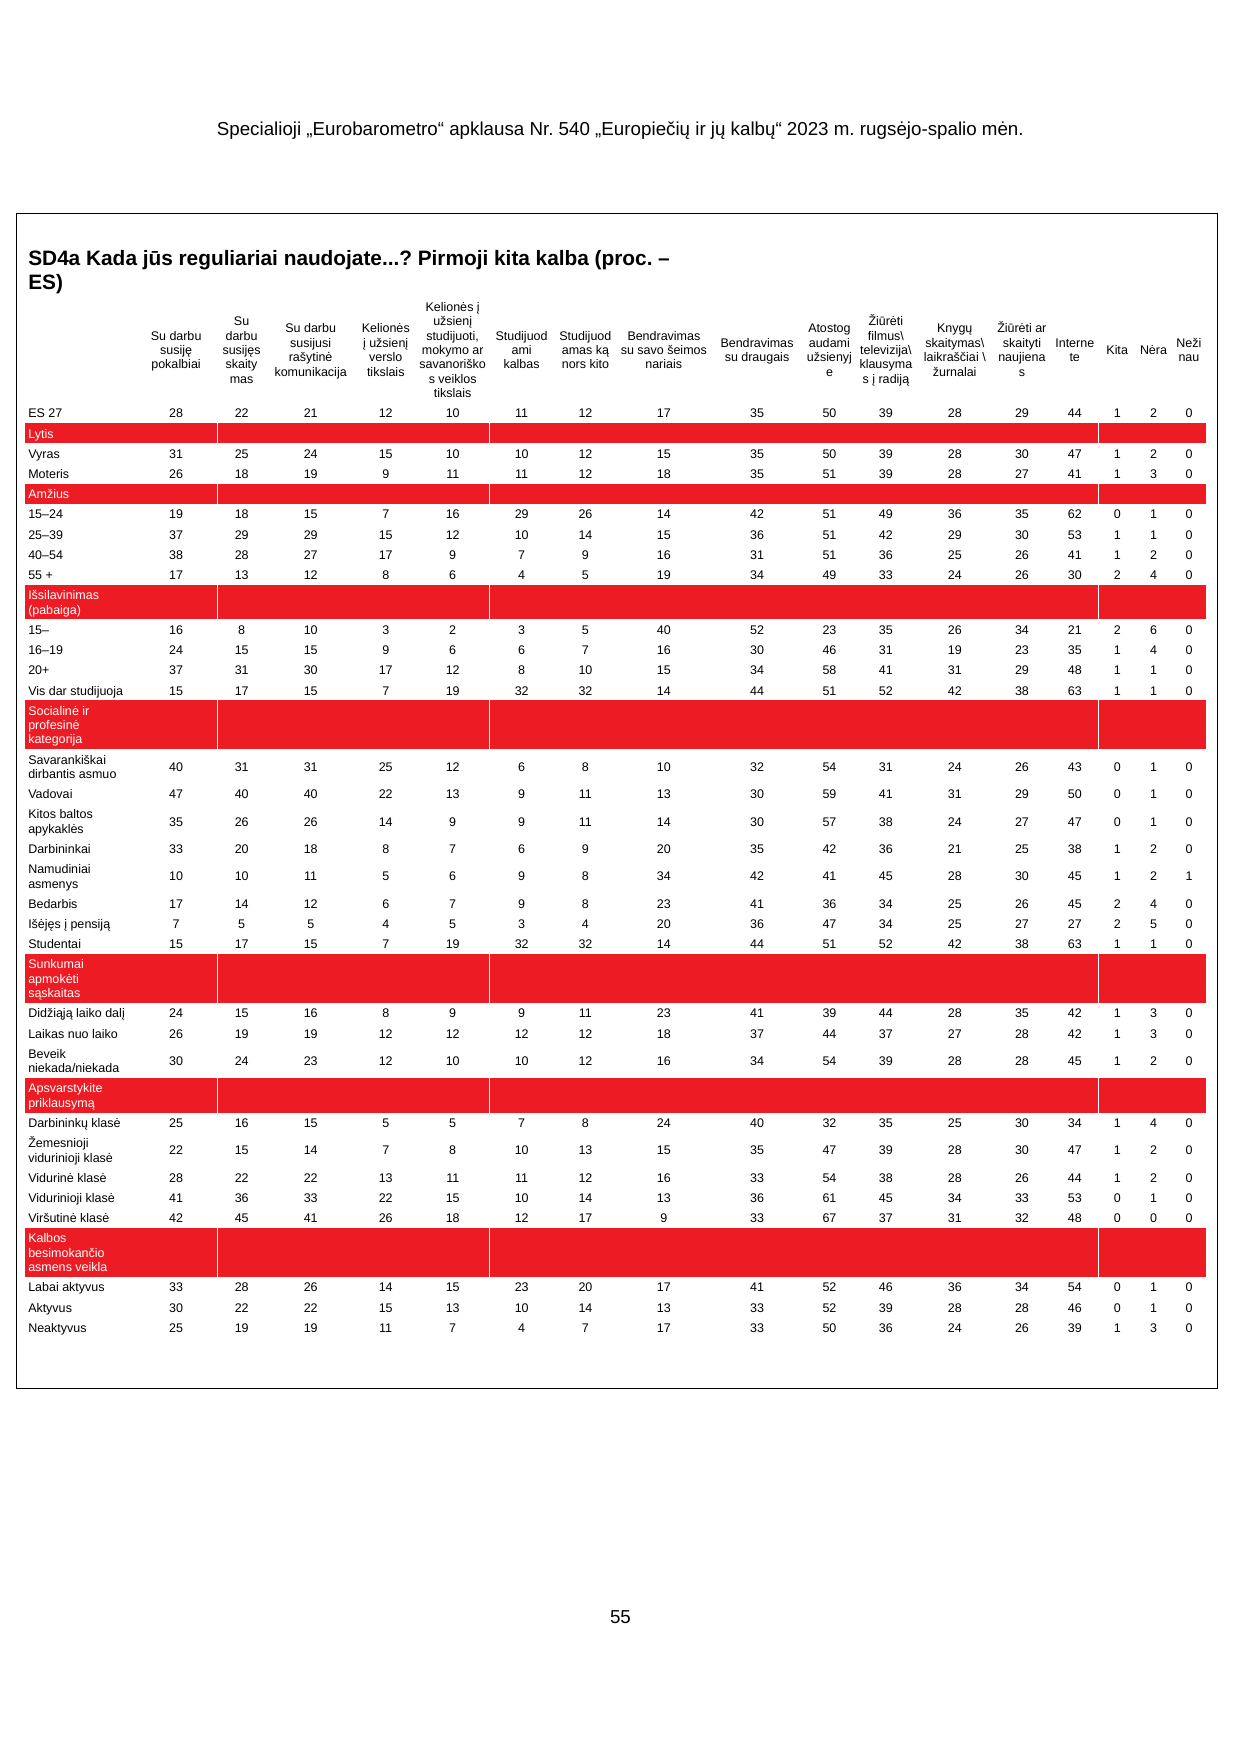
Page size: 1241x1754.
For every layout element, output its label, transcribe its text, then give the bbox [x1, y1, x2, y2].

table_cell 2 [1099, 565, 1135, 585]
table_cell [415, 954, 489, 1003]
table_cell 7 [415, 839, 489, 859]
table_cell 1 [1135, 1188, 1171, 1208]
table_cell 6 [490, 749, 553, 784]
table_cell 5 [265, 914, 356, 934]
table_cell 9 [490, 894, 553, 914]
table_cell 58 [803, 660, 855, 680]
table_cell 6 [1135, 620, 1171, 640]
table_cell 15 [265, 640, 356, 660]
table_cell [617, 585, 710, 619]
table_cell 16 [617, 1168, 710, 1188]
table_cell 51 [803, 524, 855, 544]
table_cell 20 [617, 839, 710, 859]
table_cell [218, 1228, 265, 1277]
table_cell 18 [617, 1023, 710, 1043]
table_cell 14 [617, 680, 710, 700]
table_cell 31 [218, 749, 265, 784]
table_cell 30 [1051, 565, 1098, 585]
table_cell 7 [356, 680, 415, 700]
table_cell 4 [553, 914, 617, 934]
table_cell 1 [1099, 640, 1135, 660]
table_cell 15 [218, 640, 265, 660]
table_header [1171, 243, 1206, 297]
table_cell 36 [855, 839, 916, 859]
table_cell [916, 954, 993, 1003]
table_cell 1 [1135, 1277, 1171, 1297]
table_cell 26 [993, 565, 1051, 585]
table_cell 47 [1051, 1133, 1098, 1167]
table_cell Išsilavinimas (pabaiga) [25, 585, 134, 619]
table_cell 35 [993, 504, 1051, 524]
table_cell 9 [415, 545, 489, 565]
table_cell 7 [415, 894, 489, 914]
table_cell 12 [415, 524, 489, 544]
table_cell 24 [617, 1113, 710, 1133]
table_cell 12 [553, 444, 617, 464]
table_cell 52 [855, 680, 916, 700]
table_cell 10 [490, 444, 553, 464]
table_cell 46 [1051, 1297, 1098, 1317]
table_cell 13 [415, 784, 489, 804]
table_cell Bedarbis [25, 894, 134, 914]
table_cell 42 [855, 524, 916, 544]
table_cell 15 [617, 524, 710, 544]
table_cell 0 [1171, 1168, 1206, 1188]
table_cell Beveik niekada/niekada [25, 1044, 134, 1078]
table_cell 24 [265, 444, 356, 464]
table_cell 10 [490, 1188, 553, 1208]
table_cell Labai aktyvus [25, 1277, 134, 1297]
table_cell 22 [265, 1168, 356, 1188]
table_cell 15 [617, 660, 710, 680]
table_cell 25 [218, 444, 265, 464]
table_cell [710, 954, 803, 1003]
table_cell 7 [490, 1113, 553, 1133]
table_cell [218, 954, 265, 1003]
table_cell 0 [1171, 1208, 1206, 1228]
table_cell [134, 585, 217, 619]
table_cell 8 [490, 660, 553, 680]
table_cell 0 [1171, 545, 1206, 565]
table_cell 28 [916, 1003, 993, 1023]
table_cell [993, 585, 1051, 619]
table_cell 42 [803, 839, 855, 859]
table_cell 15 [265, 680, 356, 700]
table_cell 9 [490, 859, 553, 893]
table_cell 16 [617, 1044, 710, 1078]
table_cell 23 [617, 894, 710, 914]
table_cell [265, 423, 356, 443]
table_cell 28 [916, 859, 993, 893]
table_cell 7 [356, 934, 415, 954]
table_cell 16 [415, 504, 489, 524]
table_cell 14 [617, 804, 710, 839]
table_cell [1135, 1228, 1171, 1277]
table_cell 1 [1099, 660, 1135, 680]
table_cell 5 [356, 859, 415, 893]
table_cell 15 [356, 444, 415, 464]
table_cell 44 [710, 680, 803, 700]
table_cell 31 [218, 660, 265, 680]
table_cell Apsvarstykite priklausymą [25, 1078, 134, 1113]
table_cell 27 [265, 545, 356, 565]
table_cell 30 [993, 524, 1051, 544]
table_cell 34 [855, 894, 916, 914]
table_cell 1 [1099, 1023, 1135, 1043]
table_cell 0 [1171, 620, 1206, 640]
table_header [855, 243, 916, 297]
table_cell 2 [1135, 1133, 1171, 1167]
table_cell 12 [490, 1208, 553, 1228]
table_cell 1 [1099, 1003, 1135, 1023]
table_cell 40–54 [25, 545, 134, 565]
table_cell 19 [415, 934, 489, 954]
table_cell 17 [134, 565, 217, 585]
table_cell [855, 484, 916, 504]
table_cell [617, 1078, 710, 1113]
table_cell 2 [1135, 1168, 1171, 1188]
table_cell Bendravimas su savo šeimos nariais [617, 297, 710, 403]
table_cell 3 [1135, 1003, 1171, 1023]
table_header [1099, 243, 1135, 297]
table_cell 0 [1171, 839, 1206, 859]
table_cell 0 [1171, 1003, 1206, 1023]
table_cell 54 [803, 1044, 855, 1078]
table_cell 54 [803, 1168, 855, 1188]
table_header SD4a Kada jūs reguliariai naudojate...? Pirmoji kita kalba (proc. – ES) [25, 243, 710, 297]
table_cell 9 [415, 804, 489, 839]
table_cell 35 [710, 464, 803, 484]
table_cell 54 [803, 749, 855, 784]
table_cell 28 [916, 403, 993, 423]
table_cell 27 [916, 1023, 993, 1043]
table_cell [710, 585, 803, 619]
table_cell 1 [1135, 680, 1171, 700]
table_cell 0 [1099, 1188, 1135, 1208]
table_cell 5 [553, 565, 617, 585]
table_cell 9 [356, 640, 415, 660]
table_cell 33 [855, 565, 916, 585]
table_cell [710, 484, 803, 504]
table_cell 19 [916, 640, 993, 660]
table_cell 40 [134, 749, 217, 784]
table_cell [265, 954, 356, 1003]
table_cell [1099, 1338, 1135, 1358]
table_cell 11 [490, 1168, 553, 1188]
table_cell 1 [1099, 545, 1135, 565]
table_cell 16 [617, 640, 710, 660]
table_cell 4 [1135, 894, 1171, 914]
table_cell 1 [1135, 660, 1171, 680]
table_cell 61 [803, 1188, 855, 1208]
table_cell 8 [356, 1003, 415, 1023]
table_cell 28 [134, 403, 217, 423]
table_cell [1171, 1338, 1206, 1358]
table_cell 16 [134, 620, 217, 640]
table_cell Viršutinė klasė [25, 1208, 134, 1228]
table_cell [916, 1228, 993, 1277]
table_cell Darbininkai [25, 839, 134, 859]
table_cell Kita [1099, 297, 1135, 403]
table_cell [617, 954, 710, 1003]
table_cell 10 [490, 1133, 553, 1167]
table_cell [1099, 484, 1135, 504]
table_cell [617, 423, 710, 443]
table_cell 51 [803, 680, 855, 700]
table_cell [134, 423, 217, 443]
table_cell 12 [415, 1023, 489, 1043]
table_cell 27 [993, 464, 1051, 484]
table_cell [916, 1078, 993, 1113]
table_cell 40 [617, 620, 710, 640]
table_cell 28 [916, 1297, 993, 1317]
table_cell 1 [1135, 524, 1171, 544]
table_cell 53 [1051, 1188, 1098, 1208]
table_cell 52 [803, 1277, 855, 1297]
table_cell [855, 1078, 916, 1113]
table_cell 42 [710, 504, 803, 524]
table_cell [553, 1228, 617, 1277]
table_cell 36 [710, 914, 803, 934]
table_cell 42 [134, 1208, 217, 1228]
table_cell Su darbu susijęs skaitymas [218, 297, 265, 403]
table_cell [1171, 1228, 1206, 1277]
table_cell 0 [1171, 403, 1206, 423]
table_cell 51 [803, 934, 855, 954]
table_cell 36 [855, 1318, 916, 1338]
table_cell 10 [617, 749, 710, 784]
table_cell 26 [993, 1168, 1051, 1188]
table_cell [553, 585, 617, 619]
table_cell 5 [415, 914, 489, 934]
table_cell [553, 1078, 617, 1113]
table_cell [855, 423, 916, 443]
table_cell 0 [1171, 524, 1206, 544]
table_cell 13 [617, 1188, 710, 1208]
table_cell [710, 423, 803, 443]
table_cell 0 [1135, 1208, 1171, 1228]
table_cell 47 [1051, 444, 1098, 464]
table_cell ES 27 [25, 403, 134, 423]
table_cell Neaktyvus [25, 1318, 134, 1338]
table_cell 38 [993, 680, 1051, 700]
table_cell 19 [134, 504, 217, 524]
table_cell 35 [1051, 640, 1098, 660]
table_cell 11 [415, 464, 489, 484]
table_cell 14 [356, 804, 415, 839]
table_cell 0 [1171, 934, 1206, 954]
table_cell [617, 484, 710, 504]
table_cell [265, 1228, 356, 1277]
table_cell [993, 700, 1051, 749]
table_cell [1171, 585, 1206, 619]
table_cell Vyras [25, 444, 134, 464]
table_cell Studentai [25, 934, 134, 954]
table_cell 45 [855, 859, 916, 893]
table_cell 25 [356, 749, 415, 784]
table_cell 26 [265, 804, 356, 839]
table_cell Knygų skaitymas\laikraščiai \ žurnalai [916, 297, 993, 403]
table_cell 1 [1135, 504, 1171, 524]
table_cell [1171, 1078, 1206, 1113]
table_cell 26 [356, 1208, 415, 1228]
table_cell [415, 700, 489, 749]
table_cell 17 [617, 1277, 710, 1297]
table_cell [1135, 1078, 1171, 1113]
table_cell 12 [356, 1023, 415, 1043]
table_cell 12 [415, 749, 489, 784]
table_cell 6 [490, 640, 553, 660]
table_cell Savarankiškai dirbantis asmuo [25, 749, 134, 784]
table_cell [803, 700, 855, 749]
table_cell 33 [710, 1297, 803, 1317]
table_cell [1135, 700, 1171, 749]
table_cell 36 [916, 1277, 993, 1297]
table_cell [415, 1228, 489, 1277]
table_cell Aktyvus [25, 1297, 134, 1317]
table_cell 0 [1099, 804, 1135, 839]
table_cell 41 [710, 1277, 803, 1297]
table_cell 1 [1099, 403, 1135, 423]
table_cell 0 [1171, 444, 1206, 464]
table_cell 26 [265, 1277, 356, 1297]
table_cell 1 [1135, 804, 1171, 839]
table_cell 26 [134, 464, 217, 484]
table_cell 39 [855, 444, 916, 464]
table_cell 0 [1171, 1318, 1206, 1338]
table_cell [1051, 484, 1098, 504]
table_cell [265, 700, 356, 749]
table_cell 16 [218, 1113, 265, 1133]
table_header [1135, 243, 1171, 297]
table_cell 17 [218, 934, 265, 954]
table_cell [134, 1078, 217, 1113]
table_cell Kalbos besimokančio asmens veikla [25, 1228, 134, 1277]
table_cell 7 [553, 640, 617, 660]
table_cell 12 [553, 464, 617, 484]
table_cell [553, 484, 617, 504]
table_cell 33 [134, 1277, 217, 1297]
table_cell 0 [1171, 749, 1206, 784]
table_cell 24 [916, 749, 993, 784]
table_cell 25 [134, 1113, 217, 1133]
table_cell 30 [993, 859, 1051, 893]
table_cell 39 [855, 1133, 916, 1167]
table_cell 30 [993, 444, 1051, 464]
table_cell 19 [415, 680, 489, 700]
table_cell 52 [710, 620, 803, 640]
table_cell [1051, 700, 1098, 749]
table_cell 30 [993, 1133, 1051, 1167]
table_cell 8 [553, 894, 617, 914]
table_cell 12 [553, 1044, 617, 1078]
table_cell Internete [1051, 297, 1098, 403]
table_cell 42 [1051, 1003, 1098, 1023]
table_cell [1171, 484, 1206, 504]
table_cell 16 [265, 1003, 356, 1023]
table_cell 39 [855, 403, 916, 423]
table_cell 24 [134, 1003, 217, 1023]
table_cell 20+ [25, 660, 134, 680]
table_cell 18 [617, 464, 710, 484]
table_cell [1099, 585, 1135, 619]
table_cell 24 [916, 1318, 993, 1338]
table_cell 11 [356, 1318, 415, 1338]
table_cell Vis dar studijuoja [25, 680, 134, 700]
table_cell 14 [218, 894, 265, 914]
table_cell 28 [916, 464, 993, 484]
table_cell 21 [1051, 620, 1098, 640]
table_cell 15 [218, 1003, 265, 1023]
table_cell [710, 1228, 803, 1277]
table_cell 0 [1099, 504, 1135, 524]
table_cell 11 [490, 403, 553, 423]
table_cell 29 [916, 524, 993, 544]
table_cell 1 [1099, 464, 1135, 484]
table_cell 0 [1171, 680, 1206, 700]
table_cell 31 [134, 444, 217, 464]
table_cell 0 [1171, 1133, 1206, 1167]
table_cell 30 [710, 784, 803, 804]
table_cell 44 [1051, 1168, 1098, 1188]
table_cell 59 [803, 784, 855, 804]
table_cell 13 [553, 1133, 617, 1167]
table_cell 12 [415, 660, 489, 680]
table_cell 30 [710, 804, 803, 839]
table_cell 0 [1171, 464, 1206, 484]
table_cell [1051, 1078, 1098, 1113]
table_cell 24 [916, 804, 993, 839]
table_cell Vadovai [25, 784, 134, 804]
table_cell 28 [916, 1168, 993, 1188]
table_cell 28 [916, 1133, 993, 1167]
table_cell [218, 484, 265, 504]
table_cell 34 [993, 1277, 1051, 1297]
table_cell 14 [356, 1277, 415, 1297]
table_cell 15 [356, 524, 415, 544]
table_cell [1099, 1078, 1135, 1113]
table_cell 30 [710, 640, 803, 660]
table_cell 32 [803, 1113, 855, 1133]
table_cell 32 [993, 1208, 1051, 1228]
table_cell 53 [1051, 524, 1098, 544]
table_cell 15 [356, 1297, 415, 1317]
table_cell 24 [218, 1044, 265, 1078]
table_cell 35 [134, 804, 217, 839]
table_cell [1135, 1338, 1171, 1358]
table_cell [1099, 954, 1135, 1003]
table_cell 0 [1171, 1277, 1206, 1297]
table_cell 27 [1051, 914, 1098, 934]
table_cell [25, 1338, 1051, 1358]
table_cell Didžiąją laiko dalį [25, 1003, 134, 1023]
table_cell 48 [1051, 1208, 1098, 1228]
table_cell Laikas nuo laiko [25, 1023, 134, 1043]
table_cell 35 [710, 839, 803, 859]
table_cell 15 [265, 934, 356, 954]
table_cell 22 [134, 1133, 217, 1167]
table_cell 19 [265, 1318, 356, 1338]
table_cell [1099, 700, 1135, 749]
table_cell 9 [356, 464, 415, 484]
table_cell 23 [265, 1044, 356, 1078]
table_cell 27 [993, 914, 1051, 934]
table_cell 45 [1051, 1044, 1098, 1078]
table_cell 12 [265, 565, 356, 585]
table_cell 30 [265, 660, 356, 680]
table_cell 30 [993, 1113, 1051, 1133]
table_cell 35 [710, 1133, 803, 1167]
table_cell 31 [916, 784, 993, 804]
table_cell [553, 423, 617, 443]
table_cell 19 [617, 565, 710, 585]
table_cell 22 [265, 1297, 356, 1317]
table_cell 12 [553, 1023, 617, 1043]
table_cell 38 [993, 934, 1051, 954]
table_cell 17 [218, 680, 265, 700]
table_cell 25 [916, 1113, 993, 1133]
table_cell [916, 700, 993, 749]
table_cell 29 [993, 660, 1051, 680]
table_cell 51 [803, 545, 855, 565]
table_cell 26 [218, 804, 265, 839]
table_cell [356, 423, 415, 443]
table_cell 5 [415, 1113, 489, 1133]
table_cell 1 [1099, 1113, 1135, 1133]
table_cell [356, 585, 415, 619]
table_cell 50 [1051, 784, 1098, 804]
table_cell 31 [916, 660, 993, 680]
table_cell 21 [916, 839, 993, 859]
table_cell 39 [855, 1297, 916, 1317]
table_cell 12 [265, 894, 356, 914]
table_cell 35 [710, 403, 803, 423]
table_cell 33 [710, 1208, 803, 1228]
table_cell [803, 954, 855, 1003]
table_cell Išėjęs į pensiją [25, 914, 134, 934]
table_cell Kitos baltos apykaklės [25, 804, 134, 839]
table_cell 17 [617, 1318, 710, 1338]
table_cell Studijuodamas ką nors kito [553, 297, 617, 403]
table_cell [803, 1078, 855, 1113]
table_cell [1051, 1228, 1098, 1277]
table_cell 2 [1099, 620, 1135, 640]
table_cell 26 [993, 894, 1051, 914]
table_cell 43 [1051, 749, 1098, 784]
table_cell Su darbu susijusi rašytinė komunikacija [265, 297, 356, 403]
table_cell 10 [134, 859, 217, 893]
table_cell 10 [218, 859, 265, 893]
table_cell 31 [265, 749, 356, 784]
table_cell Studijuodami kalbas [490, 297, 553, 403]
table_cell Namudiniai asmenys [25, 859, 134, 893]
table_cell [1171, 700, 1206, 749]
table_cell [803, 484, 855, 504]
table_cell 15 [415, 1188, 489, 1208]
table_cell [218, 423, 265, 443]
table_cell 1 [1099, 1168, 1135, 1188]
table_cell 0 [1171, 504, 1206, 524]
table_cell 8 [553, 1113, 617, 1133]
table_cell 45 [855, 1188, 916, 1208]
table_cell 29 [993, 403, 1051, 423]
table_cell 30 [134, 1297, 217, 1317]
table_cell 26 [553, 504, 617, 524]
table_cell Kelionės į užsienį studijuoti, mokymo ar savanoriškos veiklos tikslais [415, 297, 489, 403]
table_cell 6 [490, 839, 553, 859]
table_cell 27 [993, 804, 1051, 839]
table_cell 41 [265, 1208, 356, 1228]
table_cell 8 [356, 565, 415, 585]
table_cell [993, 484, 1051, 504]
table_cell [855, 1228, 916, 1277]
table_cell 34 [710, 1044, 803, 1078]
table_cell 7 [415, 1318, 489, 1338]
table_cell 7 [356, 1133, 415, 1167]
table_cell Bendravimas su draugais [710, 297, 803, 403]
table_cell 6 [356, 894, 415, 914]
table_cell 57 [803, 804, 855, 839]
table_cell [1051, 954, 1098, 1003]
table_cell 4 [1135, 565, 1171, 585]
table_cell 17 [356, 660, 415, 680]
table_cell 3 [356, 620, 415, 640]
table_cell 9 [490, 804, 553, 839]
table_cell 14 [553, 524, 617, 544]
table_cell [265, 484, 356, 504]
table_cell 52 [855, 934, 916, 954]
table_cell 11 [553, 784, 617, 804]
table_cell [134, 954, 217, 1003]
table_header [710, 243, 803, 297]
table_cell 38 [855, 804, 916, 839]
table_cell 14 [617, 504, 710, 524]
table_cell 31 [916, 1208, 993, 1228]
table_cell [1099, 423, 1135, 443]
table_cell 16–19 [25, 640, 134, 660]
table_cell 31 [710, 545, 803, 565]
table_cell 38 [855, 1168, 916, 1188]
table_cell 9 [415, 1003, 489, 1023]
table_header [1051, 243, 1098, 297]
table_cell 23 [993, 640, 1051, 660]
table_cell 25 [993, 839, 1051, 859]
table_cell 1 [1099, 444, 1135, 464]
table_cell 44 [1051, 403, 1098, 423]
table_cell 23 [490, 1277, 553, 1297]
table_cell [617, 700, 710, 749]
table_cell 2 [1135, 859, 1171, 893]
table_cell [1099, 1228, 1135, 1277]
table_cell 12 [356, 403, 415, 423]
table_cell 5 [553, 620, 617, 640]
table_cell Socialinė ir profesinė kategorija [25, 700, 134, 749]
table_cell 34 [916, 1188, 993, 1208]
table_cell 12 [553, 403, 617, 423]
table_cell 0 [1171, 784, 1206, 804]
table_cell [1171, 423, 1206, 443]
table_cell 51 [803, 504, 855, 524]
table_cell 37 [134, 660, 217, 680]
table_cell 18 [265, 839, 356, 859]
table_cell 28 [993, 1044, 1051, 1078]
table_cell 47 [134, 784, 217, 804]
table_cell 26 [916, 620, 993, 640]
table_cell 40 [218, 784, 265, 804]
table_cell 22 [218, 1297, 265, 1317]
table_header [993, 243, 1051, 297]
table_cell Žiūrėti ar skaityti naujienas [993, 297, 1051, 403]
table_cell 15 [617, 444, 710, 464]
table_cell 19 [218, 1318, 265, 1338]
table_cell 41 [1051, 464, 1098, 484]
table_cell 35 [993, 1003, 1051, 1023]
table_cell 0 [1171, 1044, 1206, 1078]
table_cell [1135, 585, 1171, 619]
table_cell Moteris [25, 464, 134, 484]
table_cell [1051, 423, 1098, 443]
table_cell [916, 484, 993, 504]
table_cell 0 [1099, 784, 1135, 804]
table_cell 12 [553, 1168, 617, 1188]
table_cell 4 [490, 1318, 553, 1338]
table_cell 1 [1135, 934, 1171, 954]
table_cell 10 [415, 1044, 489, 1078]
table_cell 41 [710, 894, 803, 914]
table_cell 13 [218, 565, 265, 585]
table_cell [855, 700, 916, 749]
table_cell 0 [1171, 660, 1206, 680]
table_cell 34 [855, 914, 916, 934]
table_cell Atostogaudami užsienyje [803, 297, 855, 403]
table_header [916, 243, 993, 297]
table_cell 13 [356, 1168, 415, 1188]
table_cell 49 [803, 565, 855, 585]
table_cell Žemesnioji vidurinioji klasė [25, 1133, 134, 1167]
table_cell [356, 1078, 415, 1113]
table_cell 13 [617, 784, 710, 804]
table_cell 10 [553, 660, 617, 680]
table_cell [993, 1078, 1051, 1113]
table_cell 28 [993, 1023, 1051, 1043]
table_cell 0 [1171, 565, 1206, 585]
table_cell Žiūrėti filmus\televizija\klausymas į radiją [855, 297, 916, 403]
table_cell 39 [1051, 1318, 1098, 1338]
table_cell 4 [356, 914, 415, 934]
table_cell [916, 423, 993, 443]
table_cell 1 [1135, 749, 1171, 784]
table_cell 25 [916, 914, 993, 934]
table_cell 13 [617, 1297, 710, 1317]
table_cell 47 [803, 914, 855, 934]
table_cell 40 [710, 1113, 803, 1133]
table_cell 5 [218, 914, 265, 934]
table_cell 42 [710, 859, 803, 893]
table_cell 26 [993, 545, 1051, 565]
table_cell 22 [356, 784, 415, 804]
table_cell 35 [855, 1113, 916, 1133]
table_cell 8 [218, 620, 265, 640]
table_cell 15–24 [25, 504, 134, 524]
table_cell 38 [1051, 839, 1098, 859]
table_cell 20 [617, 914, 710, 934]
table_cell 1 [1099, 680, 1135, 700]
table_cell 3 [490, 914, 553, 934]
table_cell 25 [916, 894, 993, 914]
table_cell 2 [1099, 894, 1135, 914]
table_cell 12 [356, 1044, 415, 1078]
table_cell 24 [134, 640, 217, 660]
table_cell 41 [855, 660, 916, 680]
table_cell [855, 585, 916, 619]
table_cell 13 [415, 1297, 489, 1317]
table_cell 18 [415, 1208, 489, 1228]
table_cell 48 [1051, 660, 1098, 680]
table_cell 0 [1099, 1277, 1135, 1297]
table_cell 42 [1051, 1023, 1098, 1043]
table_cell 0 [1171, 804, 1206, 839]
table_cell 2 [1099, 914, 1135, 934]
table_cell [265, 1078, 356, 1113]
table_cell [490, 700, 553, 749]
table_cell 11 [415, 1168, 489, 1188]
table_cell [553, 700, 617, 749]
table_cell Amžius [25, 484, 134, 504]
table_cell Nėra [1135, 297, 1171, 403]
table_cell Lytis [25, 423, 134, 443]
table_cell 50 [803, 1318, 855, 1338]
table_cell 11 [553, 804, 617, 839]
table_cell 1 [1135, 784, 1171, 804]
table_cell 0 [1171, 1113, 1206, 1133]
table_cell 34 [710, 565, 803, 585]
table_cell Nežinau [1171, 297, 1206, 403]
table_cell [134, 484, 217, 504]
table_cell 10 [490, 1044, 553, 1078]
table_cell 15 [134, 680, 217, 700]
table_cell 35 [855, 620, 916, 640]
table_cell 15 [415, 1277, 489, 1297]
table_cell 42 [916, 680, 993, 700]
table_cell [855, 954, 916, 1003]
table_cell 0 [1171, 1188, 1206, 1208]
table_cell 0 [1171, 640, 1206, 660]
table_cell 9 [553, 545, 617, 565]
table_cell [356, 700, 415, 749]
table_cell 41 [803, 859, 855, 893]
table_cell 16 [617, 545, 710, 565]
table_cell 28 [218, 1277, 265, 1297]
table_cell Darbininkų klasė [25, 1113, 134, 1133]
table_cell 54 [1051, 1277, 1098, 1297]
table_cell 0 [1099, 749, 1135, 784]
table_cell 34 [617, 859, 710, 893]
table_cell 22 [218, 403, 265, 423]
table_cell 41 [1051, 545, 1098, 565]
table_cell [993, 954, 1051, 1003]
table_cell [553, 954, 617, 1003]
table_cell 3 [1135, 464, 1171, 484]
table_cell 6 [415, 859, 489, 893]
table_cell 63 [1051, 934, 1098, 954]
table_cell 15 [617, 1133, 710, 1167]
table_cell 26 [993, 749, 1051, 784]
table_cell 20 [218, 839, 265, 859]
table_cell 17 [134, 894, 217, 914]
table_cell 32 [553, 934, 617, 954]
table_cell 45 [218, 1208, 265, 1228]
table_cell 28 [134, 1168, 217, 1188]
table_cell 63 [1051, 680, 1098, 700]
table_cell 39 [803, 1003, 855, 1023]
table_cell 36 [855, 545, 916, 565]
table_cell 44 [803, 1023, 855, 1043]
table_cell 33 [710, 1318, 803, 1338]
table_cell 4 [490, 565, 553, 585]
table_cell 47 [1051, 804, 1098, 839]
table_cell 49 [855, 504, 916, 524]
table_cell 34 [993, 620, 1051, 640]
table_cell 8 [415, 1133, 489, 1167]
table_cell 6 [415, 640, 489, 660]
table_cell 15 [134, 934, 217, 954]
table_cell [25, 297, 134, 403]
table_cell [490, 423, 553, 443]
table_cell 2 [1135, 444, 1171, 464]
table_cell [803, 1228, 855, 1277]
table_cell [218, 585, 265, 619]
table_cell 1 [1099, 524, 1135, 544]
table_cell 47 [803, 1133, 855, 1167]
table_cell [490, 1078, 553, 1113]
table_cell [415, 585, 489, 619]
table_cell 26 [134, 1023, 217, 1043]
table_cell 4 [1135, 640, 1171, 660]
table_cell 0 [1171, 1297, 1206, 1317]
table_cell 21 [265, 403, 356, 423]
table_cell 23 [803, 620, 855, 640]
table_cell 0 [1099, 1297, 1135, 1317]
table_cell [356, 1228, 415, 1277]
table_cell 11 [490, 464, 553, 484]
table_cell [490, 1228, 553, 1277]
table_cell 33 [993, 1188, 1051, 1208]
table_cell 2 [1135, 839, 1171, 859]
table_cell 14 [553, 1188, 617, 1208]
table_cell Kelionės į užsienį verslo tikslais [356, 297, 415, 403]
table_cell 39 [855, 464, 916, 484]
table_cell 31 [855, 640, 916, 660]
table_cell [1135, 484, 1171, 504]
table_cell 40 [265, 784, 356, 804]
table_cell Su darbu susiję pokalbiai [134, 297, 217, 403]
table_cell 22 [356, 1188, 415, 1208]
table_cell 20 [553, 1277, 617, 1297]
table_cell 7 [356, 504, 415, 524]
table_cell [356, 484, 415, 504]
table_cell 34 [1051, 1113, 1098, 1133]
table_cell 4 [1135, 1113, 1171, 1133]
table_cell 1 [1099, 839, 1135, 859]
table_cell 0 [1099, 1208, 1135, 1228]
table_cell 5 [1135, 914, 1171, 934]
table_cell 30 [134, 1044, 217, 1078]
table_cell 15 [218, 1133, 265, 1167]
table_cell 1 [1099, 934, 1135, 954]
table_cell Vidurinioji klasė [25, 1188, 134, 1208]
table_cell [415, 423, 489, 443]
table_cell 46 [803, 640, 855, 660]
table_cell [710, 1078, 803, 1113]
table_cell 32 [710, 749, 803, 784]
table_cell [490, 954, 553, 1003]
table_cell 37 [855, 1208, 916, 1228]
table_cell 9 [490, 784, 553, 804]
table_cell 2 [415, 620, 489, 640]
table_cell 36 [710, 524, 803, 544]
table_cell 32 [490, 934, 553, 954]
table_cell 10 [490, 524, 553, 544]
table_cell 1 [1135, 1297, 1171, 1317]
table_cell 36 [803, 894, 855, 914]
table_cell 9 [490, 1003, 553, 1023]
table_header [803, 243, 855, 297]
table_cell 35 [710, 444, 803, 464]
table_cell 14 [265, 1133, 356, 1167]
table_cell 24 [916, 565, 993, 585]
table_cell 8 [553, 749, 617, 784]
table_cell [1051, 1338, 1098, 1358]
table_cell [1135, 423, 1171, 443]
table_cell 29 [265, 524, 356, 544]
table_cell 9 [617, 1208, 710, 1228]
table_cell 1 [1099, 1318, 1135, 1338]
table_cell 50 [803, 403, 855, 423]
table_cell 39 [855, 1044, 916, 1078]
table_cell [993, 423, 1051, 443]
table_cell 36 [710, 1188, 803, 1208]
table_cell [1135, 954, 1171, 1003]
table_cell 9 [553, 839, 617, 859]
table_cell 29 [993, 784, 1051, 804]
table_cell 15 [265, 1113, 356, 1133]
table_cell 32 [553, 680, 617, 700]
table_cell 2 [1135, 1044, 1171, 1078]
table_cell 38 [134, 545, 217, 565]
table_cell 1 [1099, 859, 1135, 893]
table_cell 32 [490, 680, 553, 700]
table_cell 0 [1171, 914, 1206, 934]
table_cell 15 [265, 504, 356, 524]
table_cell 10 [415, 403, 489, 423]
table_cell [803, 423, 855, 443]
table_cell [916, 585, 993, 619]
table_cell [617, 1228, 710, 1277]
table_cell 19 [218, 1023, 265, 1043]
table_cell 10 [265, 620, 356, 640]
table_cell 7 [490, 545, 553, 565]
table_cell 23 [617, 1003, 710, 1023]
table_cell 1 [1099, 1044, 1135, 1078]
table_cell [134, 1228, 217, 1277]
table_cell [490, 585, 553, 619]
table_cell 44 [855, 1003, 916, 1023]
table_cell 42 [916, 934, 993, 954]
table_cell 2 [1135, 545, 1171, 565]
table_cell 52 [803, 1297, 855, 1317]
table_cell 55 + [25, 565, 134, 585]
table_cell 7 [553, 1318, 617, 1338]
table_cell [1171, 954, 1206, 1003]
table_cell 50 [803, 444, 855, 464]
table_cell 62 [1051, 504, 1098, 524]
table_cell 3 [490, 620, 553, 640]
table_cell 17 [356, 545, 415, 565]
table_cell 18 [218, 464, 265, 484]
table_cell 36 [916, 504, 993, 524]
table_cell 1 [1171, 859, 1206, 893]
table_cell 37 [855, 1023, 916, 1043]
table_cell 28 [218, 545, 265, 565]
table_cell 11 [265, 859, 356, 893]
table_cell 28 [916, 444, 993, 464]
table_cell 25 [916, 545, 993, 565]
table_cell 33 [134, 839, 217, 859]
table_cell [803, 585, 855, 619]
table_cell 51 [803, 464, 855, 484]
table_cell 14 [553, 1297, 617, 1317]
table_cell [356, 954, 415, 1003]
table_cell 0 [1171, 1023, 1206, 1043]
table_cell 67 [803, 1208, 855, 1228]
table_cell 12 [490, 1023, 553, 1043]
table_cell [218, 700, 265, 749]
table_cell 45 [1051, 859, 1098, 893]
table_cell 41 [134, 1188, 217, 1208]
table_cell 33 [710, 1168, 803, 1188]
table_cell 31 [855, 749, 916, 784]
table_cell 37 [710, 1023, 803, 1043]
table_cell 33 [265, 1188, 356, 1208]
table_cell [710, 700, 803, 749]
table_cell [490, 484, 553, 504]
table_cell 29 [490, 504, 553, 524]
table_cell 26 [993, 1318, 1051, 1338]
table_cell 3 [1135, 1023, 1171, 1043]
table_cell 11 [553, 1003, 617, 1023]
table_cell 25–39 [25, 524, 134, 544]
table_cell 15– [25, 620, 134, 640]
table_cell 8 [553, 859, 617, 893]
table_cell 41 [855, 784, 916, 804]
table_cell [415, 1078, 489, 1113]
table_cell 22 [218, 1168, 265, 1188]
table_cell 18 [218, 504, 265, 524]
table_cell 46 [855, 1277, 916, 1297]
table_cell [134, 700, 217, 749]
table_cell 0 [1171, 894, 1206, 914]
table_cell 34 [710, 660, 803, 680]
table_cell 25 [134, 1318, 217, 1338]
table_cell [1051, 585, 1098, 619]
table_cell 8 [356, 839, 415, 859]
table_cell 5 [356, 1113, 415, 1133]
table_cell [218, 1078, 265, 1113]
table_cell 29 [218, 524, 265, 544]
table_cell [415, 484, 489, 504]
table_cell 28 [993, 1297, 1051, 1317]
table_cell 17 [617, 403, 710, 423]
table_cell 2 [1135, 403, 1171, 423]
table_cell [993, 1228, 1051, 1277]
table_cell Vidurinė klasė [25, 1168, 134, 1188]
table_cell 19 [265, 1023, 356, 1043]
table_cell 7 [134, 914, 217, 934]
table_cell 3 [1135, 1318, 1171, 1338]
table_cell 10 [490, 1297, 553, 1317]
table_cell 28 [916, 1044, 993, 1078]
table_cell 17 [553, 1208, 617, 1228]
table_cell 6 [415, 565, 489, 585]
table_cell 37 [134, 524, 217, 544]
table_cell 41 [710, 1003, 803, 1023]
table_cell 36 [218, 1188, 265, 1208]
table_cell [265, 585, 356, 619]
table_cell 14 [617, 934, 710, 954]
table_cell 1 [1099, 1133, 1135, 1167]
table_cell Sunkumai apmokėti sąskaitas [25, 954, 134, 1003]
table_cell 44 [710, 934, 803, 954]
table_cell 45 [1051, 894, 1098, 914]
table_cell 19 [265, 464, 356, 484]
table_cell 10 [415, 444, 489, 464]
